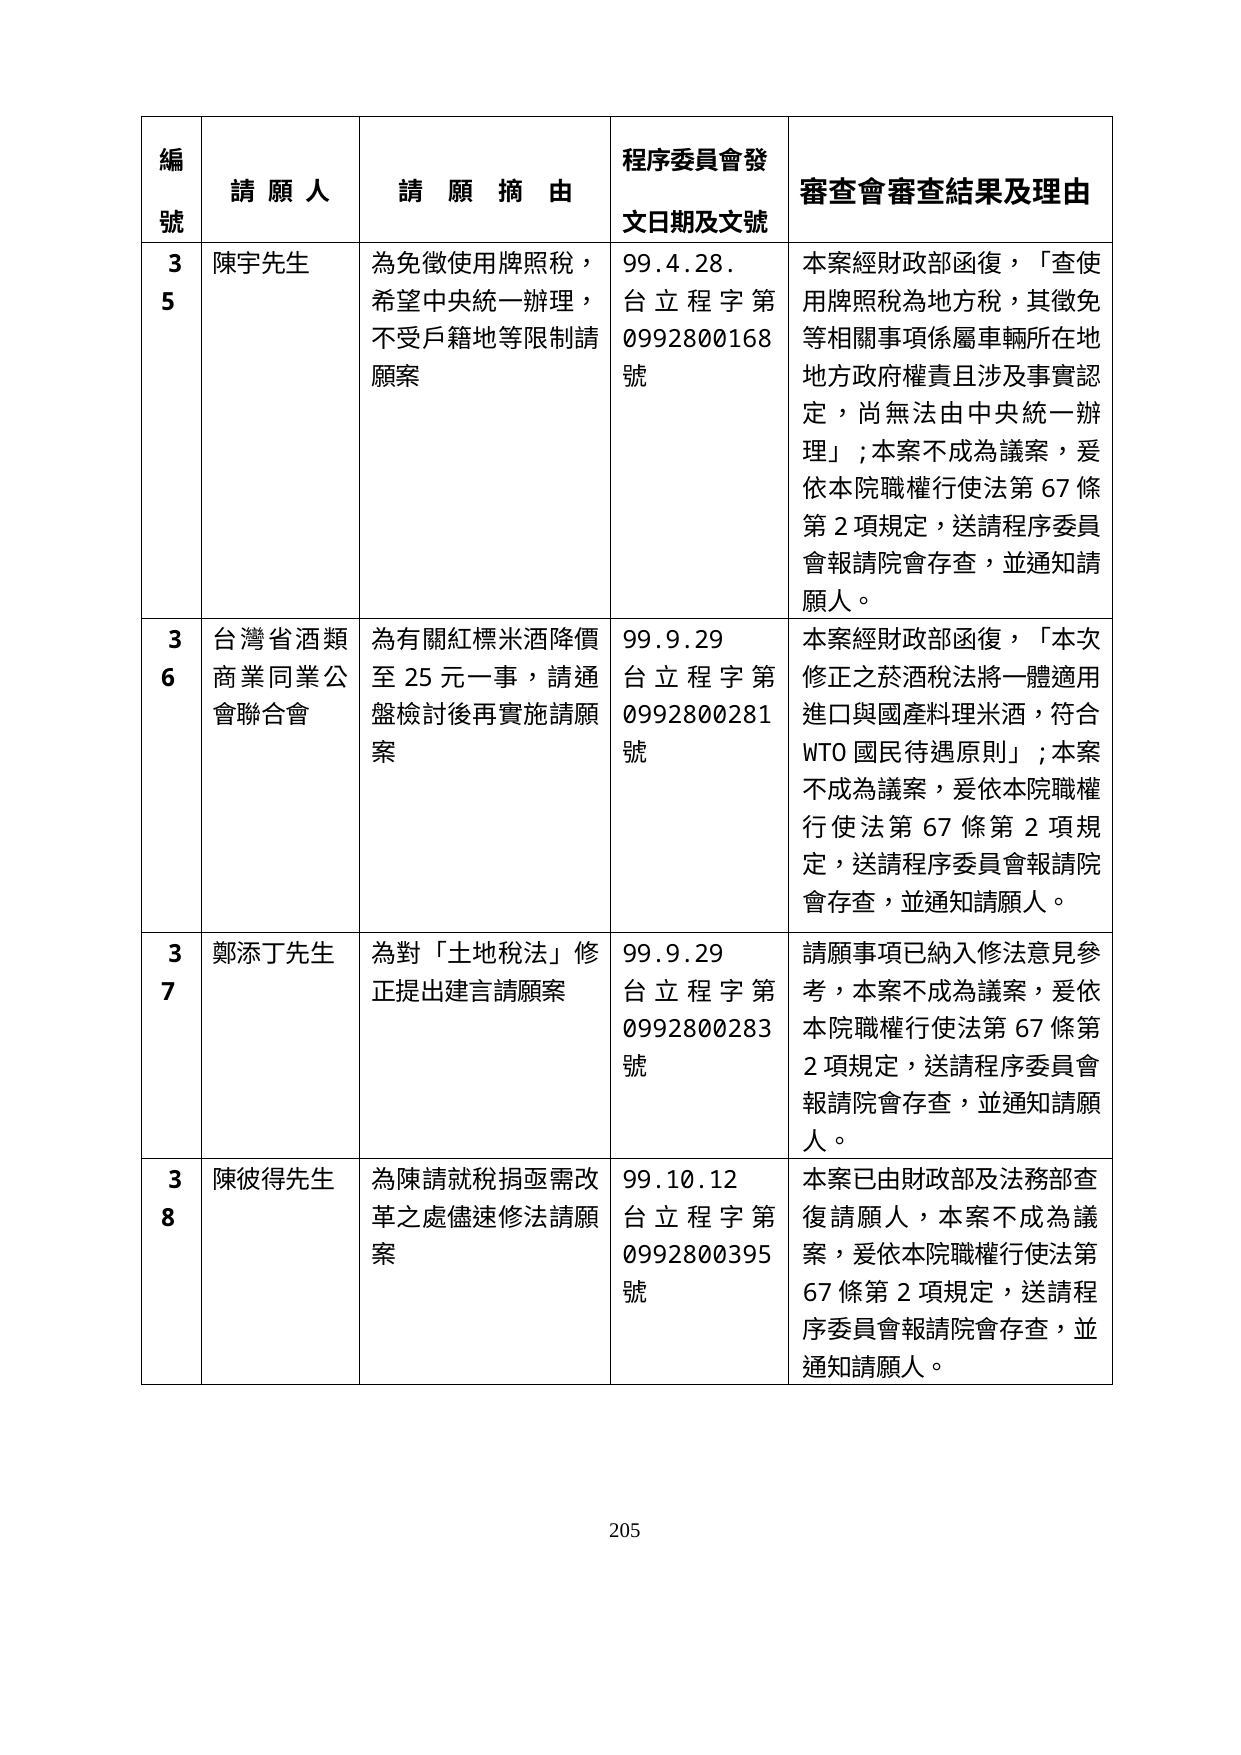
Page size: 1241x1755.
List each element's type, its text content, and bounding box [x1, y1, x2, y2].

table_cell 陳宇先生 [202, 243, 359, 618]
table_cell [142, 933, 201, 1158]
table_header 編號 [142, 117, 201, 242]
table_cell [142, 1159, 201, 1384]
table_header 請 願 人 [202, 117, 359, 242]
table_cell 99.9.29 台立程字第 0992800281號 [611, 619, 788, 932]
table_cell 請願事項已納入修法意見參考，本案不成為議案，爰依本院職權行使法第67條第2項規定，送請程序委員會報請院會存查，並通知請願人。 [789, 933, 1112, 1158]
table_header 請 願 摘 由 [360, 117, 610, 242]
table_header 審查會審查結果及理由 [789, 117, 1112, 242]
table_cell 本案經財政部函復，「查使用牌照稅為地方稅，其徵免等相關事項係屬車輛所在地地方政府權責且涉及事實認定，尚無法由中央統一辦理」;本案不成為議案，爰依本院職權行使法第67條第2項規定，送請程序委員會報請院會存查，並通知請願人。 [789, 243, 1112, 618]
table_cell 陳彼得先生 [202, 1159, 359, 1384]
table_cell [142, 243, 201, 618]
table_cell 本案已由財政部及法務部查復請願人，本案不成為議案，爰依本院職權行使法第67條第2項規定，送請程序委員會報請院會存查，並通知請願人。 [789, 1159, 1112, 1384]
table_cell 為對「土地稅法」修正提出建言請願案 [360, 933, 610, 1158]
table_cell 99.4.28. 台立程字第0992800168號 [611, 243, 788, 618]
table_cell 為有關紅標米酒降價至25元一事，請通盤檢討後再實施請願案 [360, 619, 610, 932]
table_cell 本案經財政部函復，「本次修正之菸酒稅法將一體適用進口與國產料理米酒，符合WTO國民待遇原則」;本案不成為議案，爰依本院職權行使法第67條第2項規定，送請程序委員會報請院會存查，並通知請願人。 [789, 619, 1112, 932]
table_cell 99.9.29 台立程字第 0992800283號 [611, 933, 788, 1158]
table_cell [142, 619, 201, 932]
table_cell 為陳請就稅捐亟需改革之處儘速修法請願案 [360, 1159, 610, 1384]
table_cell 為免徵使用牌照稅，希望中央統一辦理，不受戶籍地等限制請願案 [360, 243, 610, 618]
table_header 程序委員會發文日期及文號 [611, 117, 788, 242]
table_cell 鄭添丁先生 [202, 933, 359, 1158]
table_cell 台灣省酒類商業同業公會聯合會 [202, 619, 359, 932]
table_cell 99.10.12 台立程字第0992800395號 [611, 1159, 788, 1384]
